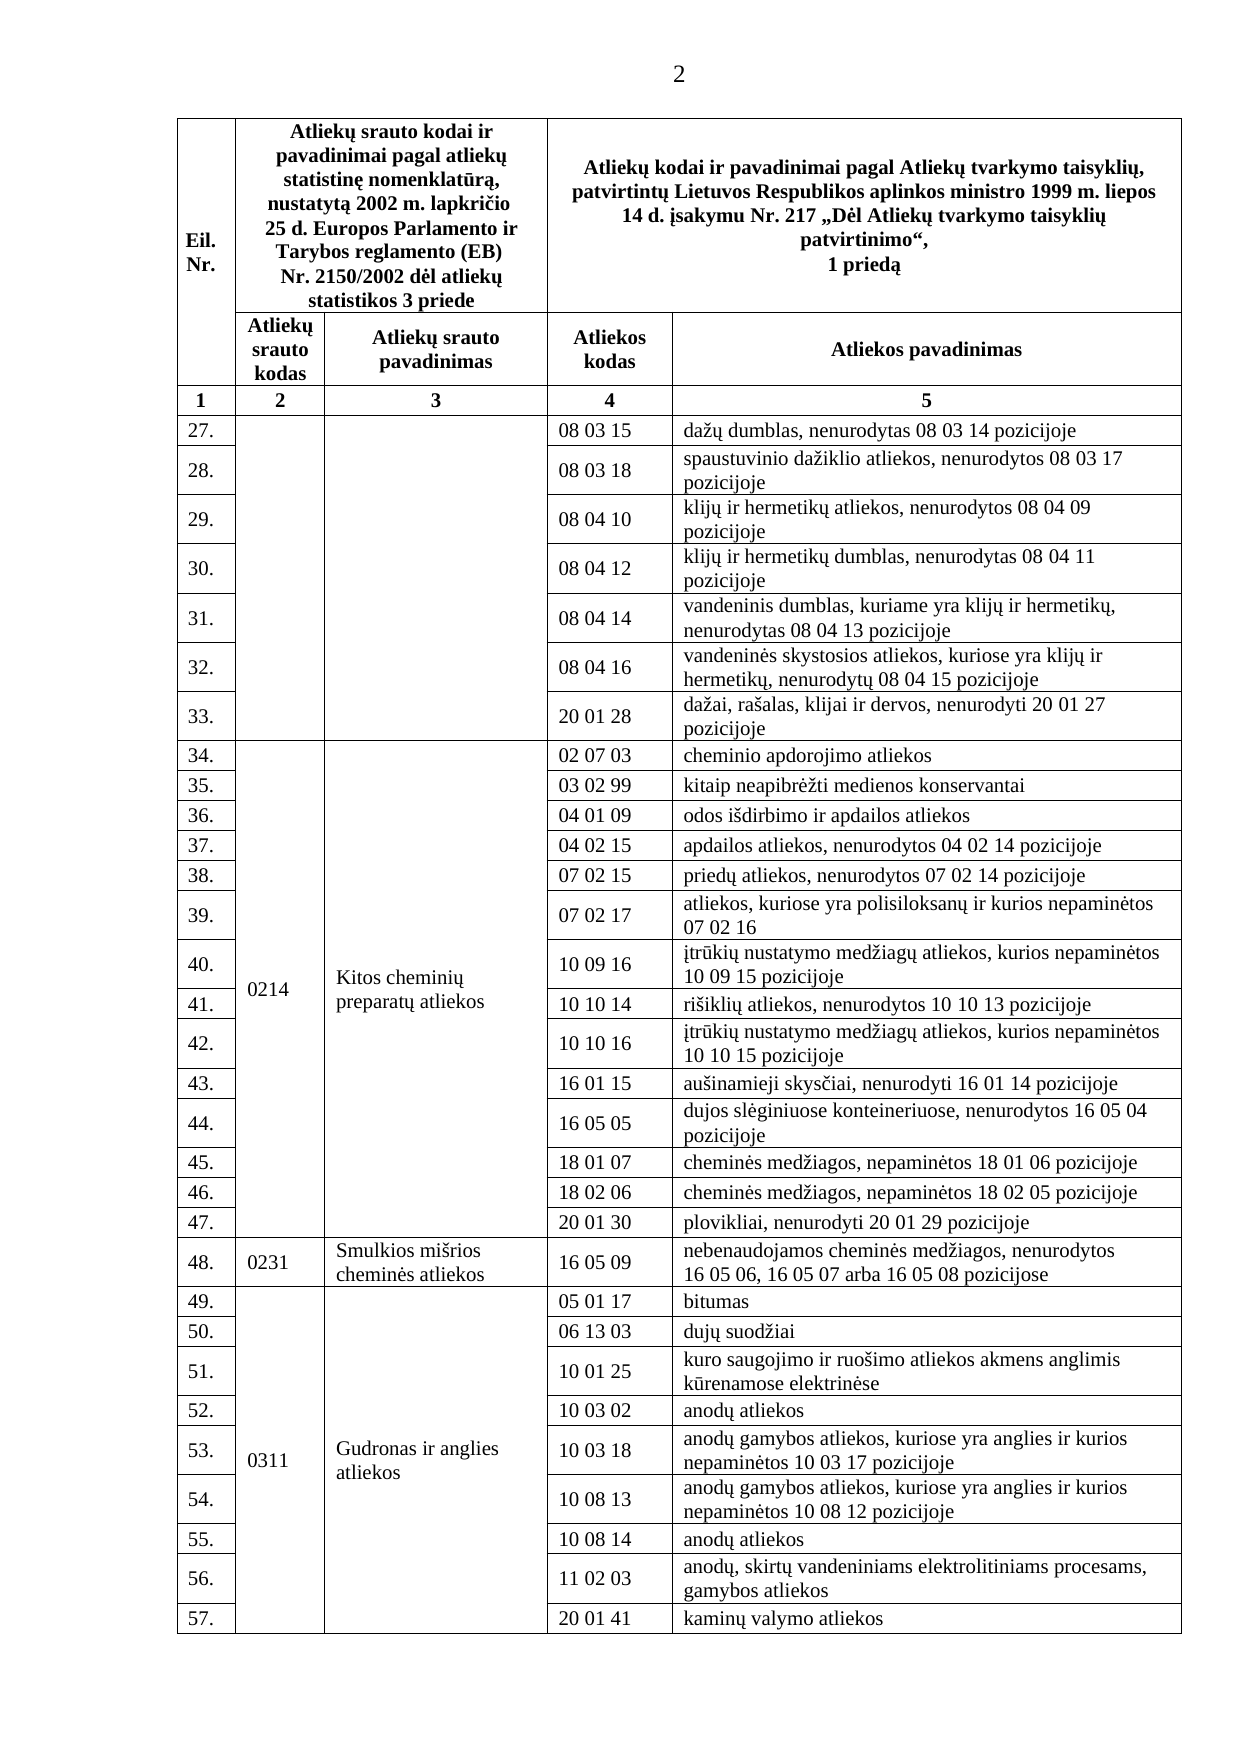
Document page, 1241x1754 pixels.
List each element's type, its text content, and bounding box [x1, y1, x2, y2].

table_cell dažai, rašalas, klijai ir dervos, nenurodyti 20 01 27 pozicijoje [673, 692, 1181, 740]
table_cell 43. [178, 1069, 235, 1097]
table_cell dujos slėginiuose konteineriuose, nenurodytos 16 05 04 pozicijoje [673, 1099, 1181, 1147]
table_cell 08 04 16 [548, 643, 672, 691]
table_cell 52. [178, 1396, 235, 1425]
table_cell bitumas [673, 1287, 1181, 1316]
table_cell aušinamieji skysčiai, nenurodyti 16 01 14 pozicijoje [673, 1069, 1181, 1097]
table_cell 18 02 06 [548, 1178, 672, 1207]
table_cell 20 01 28 [548, 692, 672, 740]
table_cell 0214 [236, 741, 324, 1237]
table_cell 11 02 03 [548, 1554, 672, 1602]
table_cell spaustuvinio dažiklio atliekos, nenurodytos 08 03 17 pozicijoje [673, 446, 1181, 494]
table_cell 10 03 02 [548, 1396, 672, 1425]
table_cell 08 03 18 [548, 446, 672, 494]
table_cell 33. [178, 692, 235, 740]
table_cell dažų dumblas, nenurodytas 08 03 14 pozicijoje [673, 416, 1181, 445]
table_cell 42. [178, 1019, 235, 1067]
table_cell įtrūkių nustatymo medžiagų atliekos, kurios nepaminėtos 10 10 15 pozicijoje [673, 1019, 1181, 1067]
table_cell 56. [178, 1554, 235, 1602]
table_cell 08 04 14 [548, 594, 672, 642]
table_cell cheminės medžiagos, nepaminėtos 18 02 05 pozicijoje [673, 1178, 1181, 1207]
table_cell Gudronas ir anglies atliekos [325, 1287, 547, 1632]
table_cell kuro saugojimo ir ruošimo atliekos akmens anglimis kūrenamose elektrinėse [673, 1347, 1181, 1395]
table_cell Atliekos pavadinimas [673, 313, 1181, 385]
table_cell 46. [178, 1178, 235, 1207]
table_cell 44. [178, 1099, 235, 1147]
table_cell 10 09 16 [548, 940, 672, 988]
table_cell 10 08 14 [548, 1524, 672, 1553]
table_cell 03 02 99 [548, 771, 672, 800]
table_cell 02 07 03 [548, 741, 672, 770]
table_cell anodų, skirtų vandeniniams elektrolitiniams procesams, gamybos atliekos [673, 1554, 1181, 1602]
table_cell 37. [178, 831, 235, 860]
table_cell 16 01 15 [548, 1069, 672, 1097]
table_cell anodų atliekos [673, 1524, 1181, 1553]
table_cell 39. [178, 891, 235, 939]
table_cell anodų gamybos atliekos, kuriose yra anglies ir kurios nepaminėtos 10 08 12 pozicijoje [673, 1475, 1181, 1523]
table_cell 16 05 05 [548, 1099, 672, 1147]
table_cell 40. [178, 940, 235, 988]
table_cell 32. [178, 643, 235, 691]
table_cell [236, 416, 324, 740]
table_cell 27. [178, 416, 235, 445]
table_cell priedų atliekos, nenurodytos 07 02 14 pozicijoje [673, 861, 1181, 890]
table_cell dujų suodžiai [673, 1317, 1181, 1346]
table_cell 08 03 15 [548, 416, 672, 445]
table_cell 10 01 25 [548, 1347, 672, 1395]
table_cell 18 01 07 [548, 1148, 672, 1177]
table_header Atliekų kodai ir pavadinimai pagal Atliekų tvarkymo taisyklių, patvirtintų Lietuvos Respublikos aplinkos ministro 1999 m. liepos 14 d. įsakymu Nr. 217 „Dėl Atliekų tvarkymo taisyklių patvirtinimo“, 1 priedą [548, 119, 1181, 312]
table_cell 05 01 17 [548, 1287, 672, 1316]
table_cell Atliekų srauto pavadinimas [325, 313, 547, 385]
table_cell atliekos, kuriose yra polisiloksanų ir kurios nepaminėtos 07 02 16 [673, 891, 1181, 939]
table_cell įtrūkių nustatymo medžiagų atliekos, kurios nepaminėtos 10 09 15 pozicijoje [673, 940, 1181, 988]
table_cell kitaip neapibrėžti medienos konservantai [673, 771, 1181, 800]
table_cell 41. [178, 989, 235, 1018]
table_cell 49. [178, 1287, 235, 1316]
table_cell 38. [178, 861, 235, 890]
table_cell [325, 416, 547, 740]
table_cell 5 [673, 386, 1181, 415]
table_cell 34. [178, 741, 235, 770]
table_cell plovikliai, nenurodyti 20 01 29 pozicijoje [673, 1208, 1181, 1237]
table_cell 53. [178, 1426, 235, 1474]
table_cell 30. [178, 544, 235, 592]
table_cell 35. [178, 771, 235, 800]
table_cell 57. [178, 1604, 235, 1632]
table_cell 07 02 15 [548, 861, 672, 890]
table_cell 16 05 09 [548, 1238, 672, 1286]
table_cell 3 [325, 386, 547, 415]
table_cell vandeninės skystosios atliekos, kuriose yra klijų ir hermetikų, nenurodytų 08 04 15 pozicijoje [673, 643, 1181, 691]
table_cell 55. [178, 1524, 235, 1553]
table_cell 10 03 18 [548, 1426, 672, 1474]
table_cell 04 01 09 [548, 801, 672, 830]
table_cell 29. [178, 495, 235, 543]
table_cell 20 01 30 [548, 1208, 672, 1237]
table_cell 28. [178, 446, 235, 494]
table_cell 4 [548, 386, 672, 415]
table_cell klijų ir hermetikų dumblas, nenurodytas 08 04 11 pozicijoje [673, 544, 1181, 592]
table_cell 51. [178, 1347, 235, 1395]
table_cell Smulkios mišrios cheminės atliekos [325, 1238, 547, 1286]
table_cell cheminės medžiagos, nepaminėtos 18 01 06 pozicijoje [673, 1148, 1181, 1177]
table_cell vandeninis dumblas, kuriame yra klijų ir hermetikų, nenurodytas 08 04 13 pozicijoje [673, 594, 1181, 642]
table_cell cheminio apdorojimo atliekos [673, 741, 1181, 770]
table_cell 31. [178, 594, 235, 642]
table_cell 54. [178, 1475, 235, 1523]
table_cell 50. [178, 1317, 235, 1346]
table_cell rišiklių atliekos, nenurodytos 10 10 13 pozicijoje [673, 989, 1181, 1018]
table_cell 20 01 41 [548, 1604, 672, 1632]
table_cell apdailos atliekos, nenurodytos 04 02 14 pozicijoje [673, 831, 1181, 860]
table_header Eil. Nr. [178, 119, 235, 385]
table_cell 10 08 13 [548, 1475, 672, 1523]
table_cell 07 02 17 [548, 891, 672, 939]
table_cell 10 10 16 [548, 1019, 672, 1067]
table_cell Atliekos kodas [548, 313, 672, 385]
table_cell 0311 [236, 1287, 324, 1632]
table_cell 36. [178, 801, 235, 830]
table_cell odos išdirbimo ir apdailos atliekos [673, 801, 1181, 830]
table_cell 10 10 14 [548, 989, 672, 1018]
table_cell 06 13 03 [548, 1317, 672, 1346]
table_cell 2 [236, 386, 324, 415]
table_cell anodų gamybos atliekos, kuriose yra anglies ir kurios nepaminėtos 10 03 17 pozicijoje [673, 1426, 1181, 1474]
table_cell nebenaudojamos cheminės medžiagos, nenurodytos 16 05 06, 16 05 07 arba 16 05 08 pozicijose [673, 1238, 1181, 1286]
table_cell 0231 [236, 1238, 324, 1286]
table_cell anodų atliekos [673, 1396, 1181, 1425]
table_cell 1 [178, 386, 235, 415]
table_cell 45. [178, 1148, 235, 1177]
table_cell 04 02 15 [548, 831, 672, 860]
table_cell Kitos cheminių preparatų atliekos [325, 741, 547, 1237]
table_header Atliekų srauto kodai ir pavadinimai pagal atliekų statistinę nomenklatūrą, nustatytą 2002 m. lapkričio 25 d. Europos Parlamento ir Tarybos reglamento (EB) Nr. 2150/2002 dėl atliekų statistikos 3 priede [236, 119, 547, 312]
table_cell 08 04 10 [548, 495, 672, 543]
table_cell Atliekų srauto kodas [236, 313, 324, 385]
table_cell 47. [178, 1208, 235, 1237]
table_cell 08 04 12 [548, 544, 672, 592]
table_cell kaminų valymo atliekos [673, 1604, 1181, 1632]
table_cell 48. [178, 1238, 235, 1286]
table_cell klijų ir hermetikų atliekos, nenurodytos 08 04 09 pozicijoje [673, 495, 1181, 543]
